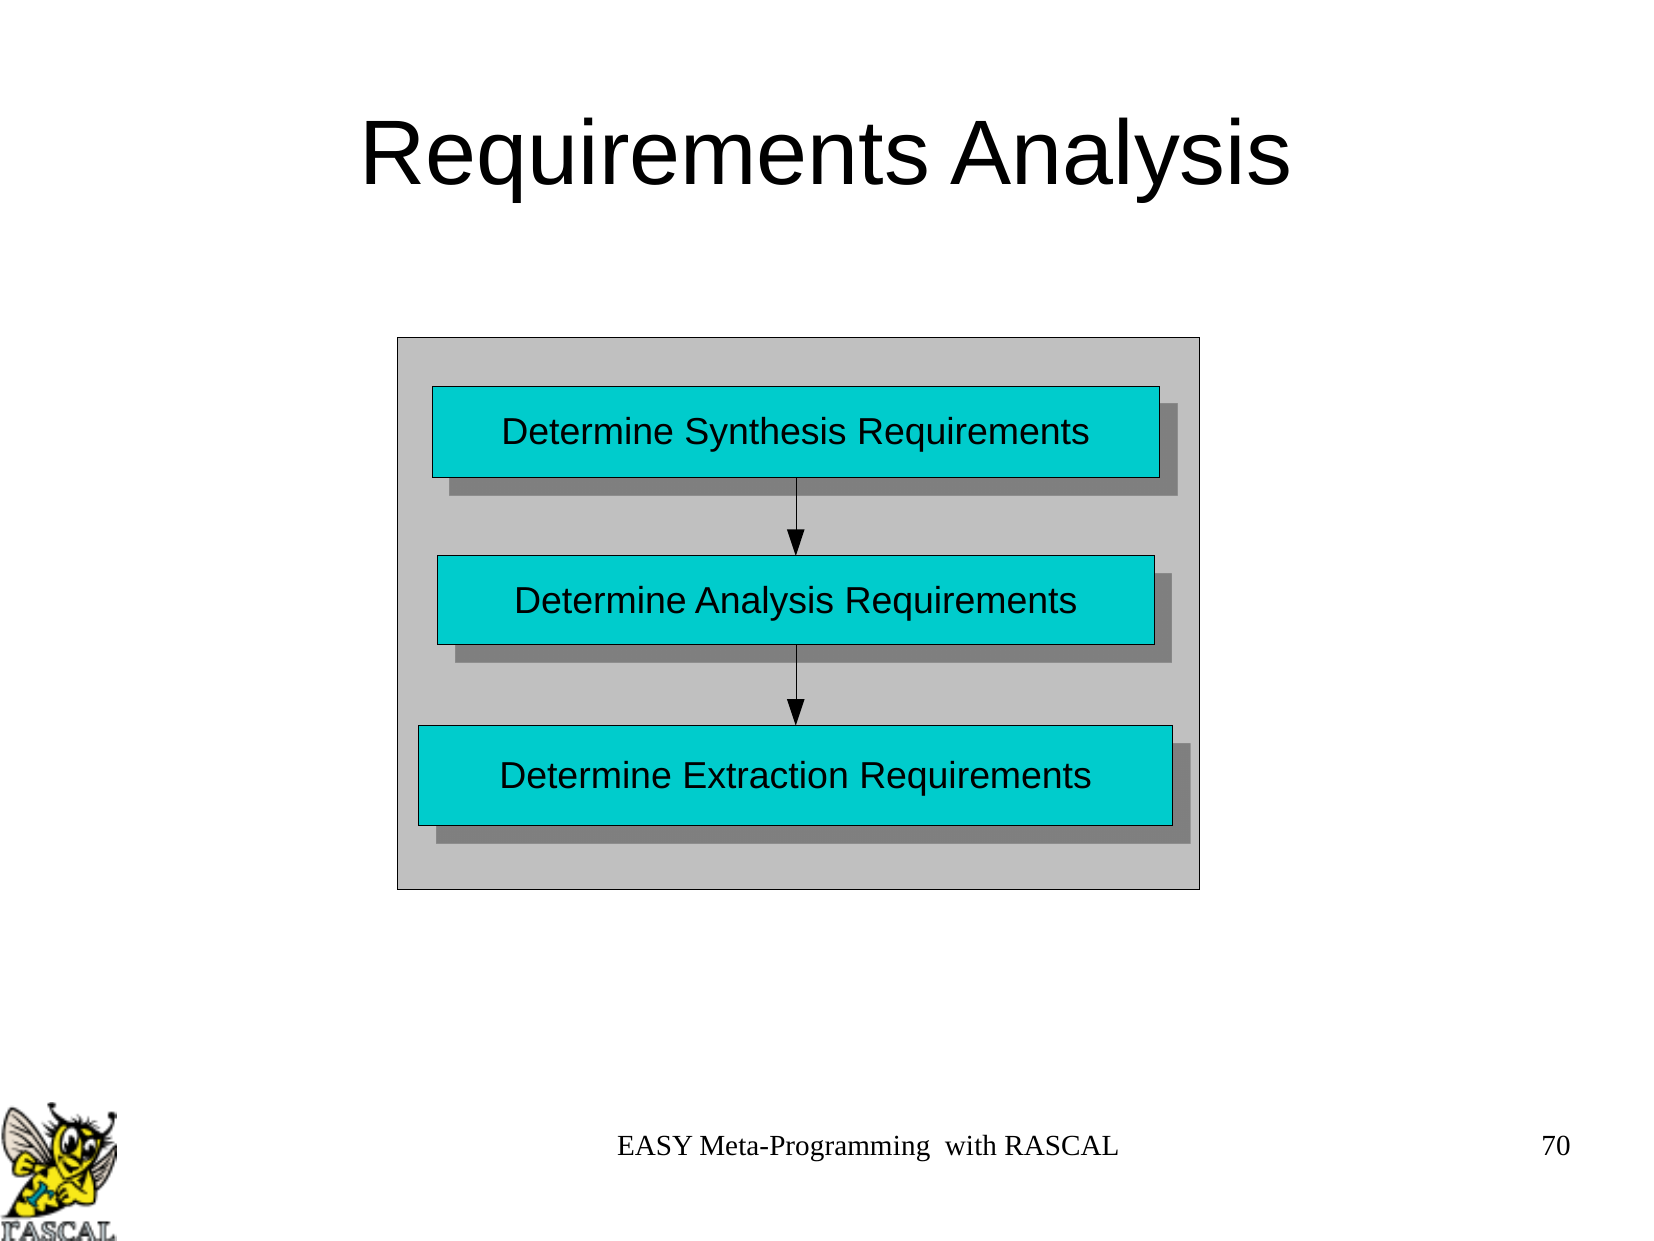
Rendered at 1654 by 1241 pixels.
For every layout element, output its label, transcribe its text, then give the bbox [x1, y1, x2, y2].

text_box Determine Analysis Requirements [437, 555, 1155, 645]
title Requirements Analysis [82, 49, 1571, 257]
text_box Determine Synthesis Requirements [432, 386, 1160, 478]
text_box [397, 337, 1200, 890]
text_box Determine Extraction Requirements [418, 725, 1173, 826]
picture [0, 1102, 117, 1241]
